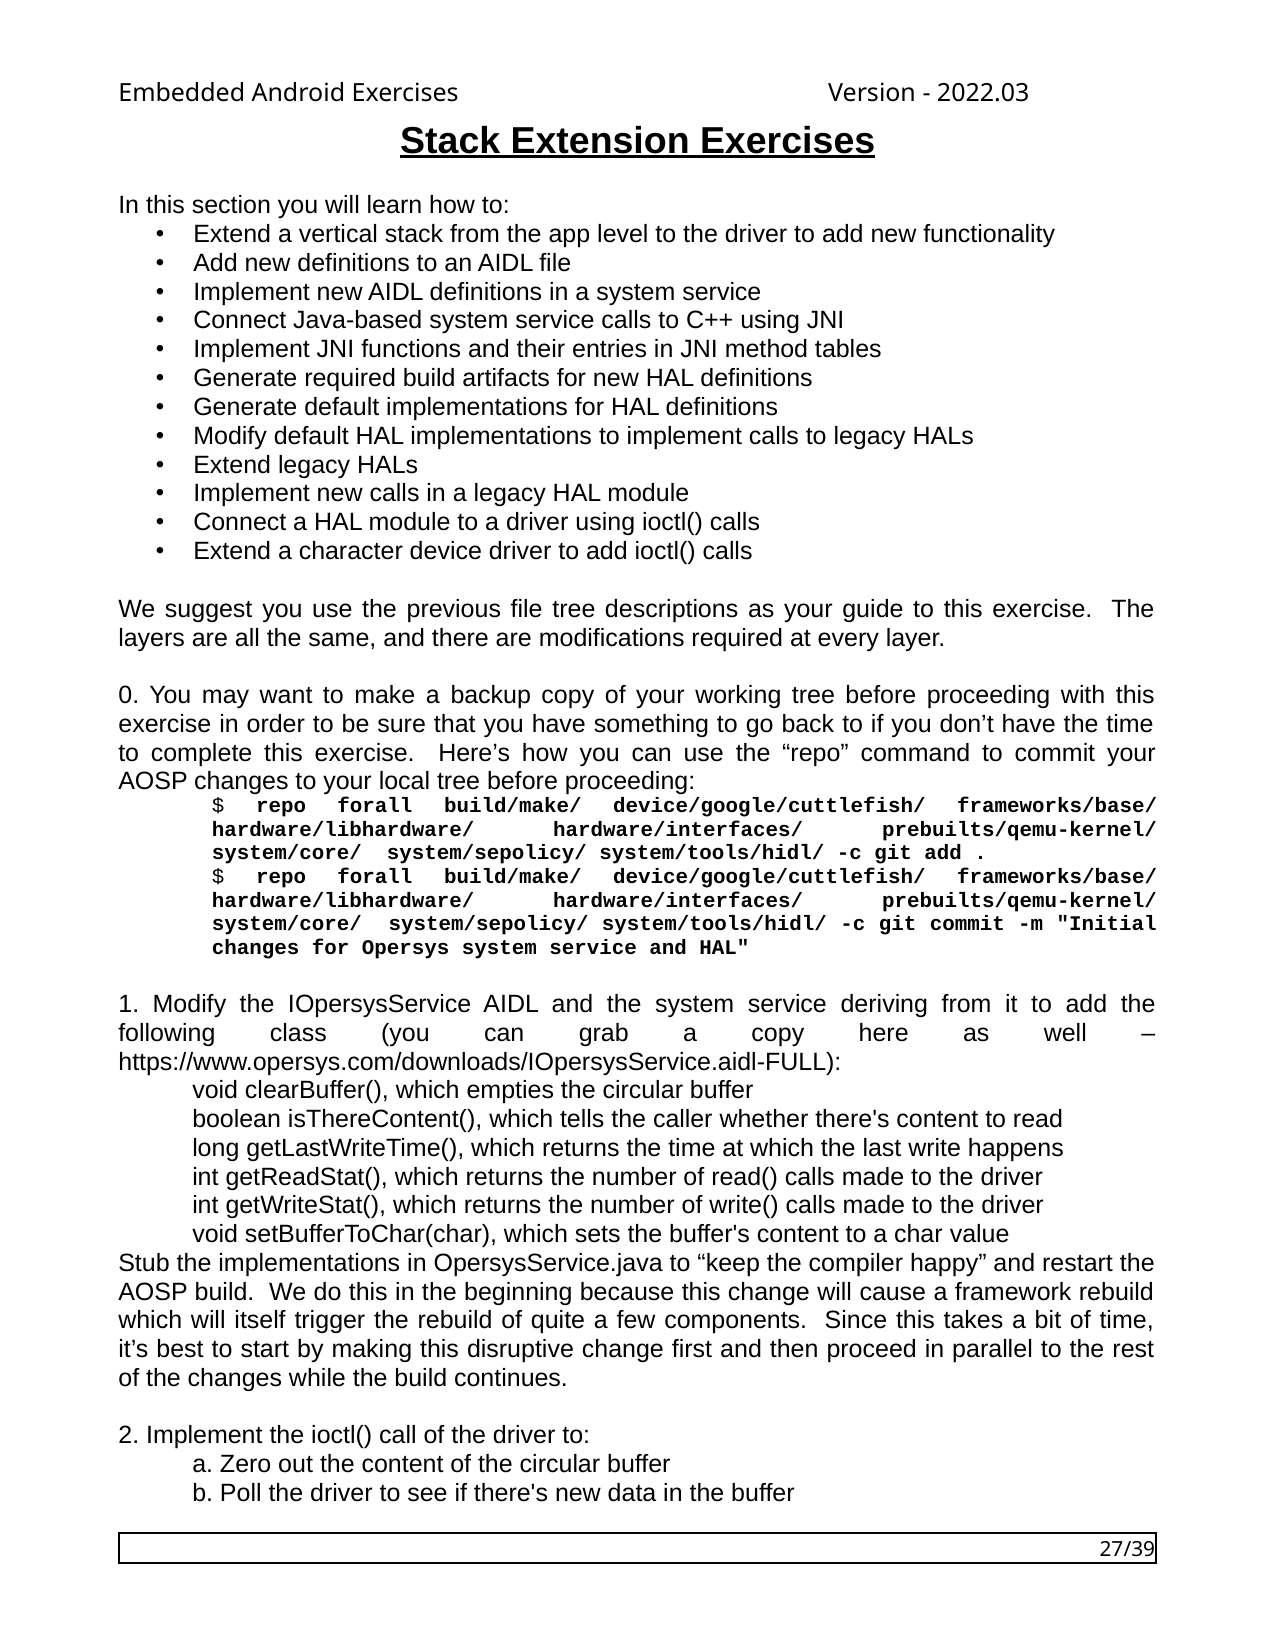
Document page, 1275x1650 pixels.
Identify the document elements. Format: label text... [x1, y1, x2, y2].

text 0. You may want to make a backup copy of your working tree before proceeding with this exercise in order to be sure that you have something to go back to if you don’t have the time to complete this exercise. Here’s how you can use the “repo” command to commit your AOSP changes to your local tree before proceeding: [118, 680, 1157, 795]
list Modify default HAL implementations to implement calls to legacy HALs [156, 421, 1157, 449]
text long getLastWriteTime(), which returns the time at which the last write happens [192, 1133, 1157, 1162]
text $ repo forall build/make/ device/google/cuttlefish/ frameworks/base/ hardware/libhardware/ hardware/interfaces/ prebuilts/qemu-kernel/ system/core/ system/sepolicy/ system/tools/hidl/ -c git add . [212, 795, 1157, 866]
text void setBufferToChar(char), which sets the buffer's content to a char value [192, 1219, 1157, 1248]
list Implement JNI functions and their entries in JNI method tables [156, 334, 1157, 363]
list Generate default implementations for HAL definitions [156, 392, 1157, 421]
text void clearBuffer(), which empties the circular buffer [192, 1076, 1157, 1104]
text b. Poll the driver to see if there's new data in the buffer [192, 1478, 1157, 1507]
text $ repo forall build/make/ device/google/cuttlefish/ frameworks/base/ hardware/libhardware/ hardware/interfaces/ prebuilts/qemu-kernel/ system/core/ system/sepolicy/ system/tools/hidl/ -c git commit -m "Initial changes for Opersys system service and HAL" [212, 866, 1157, 961]
text a. Zero out the content of the circular buffer [192, 1449, 1157, 1478]
text int getReadStat(), which returns the number of read() calls made to the driver [192, 1162, 1157, 1191]
list Implement new AIDL definitions in a system service [156, 276, 1157, 305]
text 1. Modify the IOpersysService AIDL and the system service deriving from it to add the following class (you can grab a copy here as well – https://www.opersys.com/downloads/IOpersysService.aidl-FULL): [118, 989, 1157, 1076]
text Stub the implementations in OpersysService.java to “keep the compiler happy” and restart the AOSP build. We do this in the beginning because this change will cause a framework rebuild which will itself trigger the rebuild of quite a few components. Since this takes a bit of time, it’s best to start by making this disruptive change first and then proceed in parallel to the rest of the changes while the build continues. [118, 1248, 1157, 1392]
list Implement new calls in a legacy HAL module [156, 478, 1157, 507]
list Connect Java-based system service calls to C++ using JNI [156, 305, 1157, 334]
text Stack Extension Exercises [118, 118, 1157, 161]
list Connect a HAL module to a driver using ioctl() calls [156, 507, 1157, 536]
list Generate required build artifacts for new HAL definitions [156, 363, 1157, 392]
list Extend legacy HALs [156, 449, 1157, 478]
list Extend a character device driver to add ioctl() calls [156, 536, 1157, 565]
text In this section you will learn how to: [118, 190, 1157, 219]
list Add new definitions to an AIDL file [156, 248, 1157, 276]
text We suggest you use the previous file tree descriptions as your guide to this exercise. The layers are all the same, and there are modifications required at every layer. [118, 594, 1157, 651]
text 2. Implement the ioctl() call of the driver to: [118, 1421, 1157, 1449]
text int getWriteStat(), which returns the number of write() calls made to the driver [192, 1191, 1157, 1219]
list Extend a vertical stack from the app level to the driver to add new functionality [156, 219, 1157, 248]
text boolean isThereContent(), which tells the caller whether there's content to read [192, 1104, 1157, 1133]
